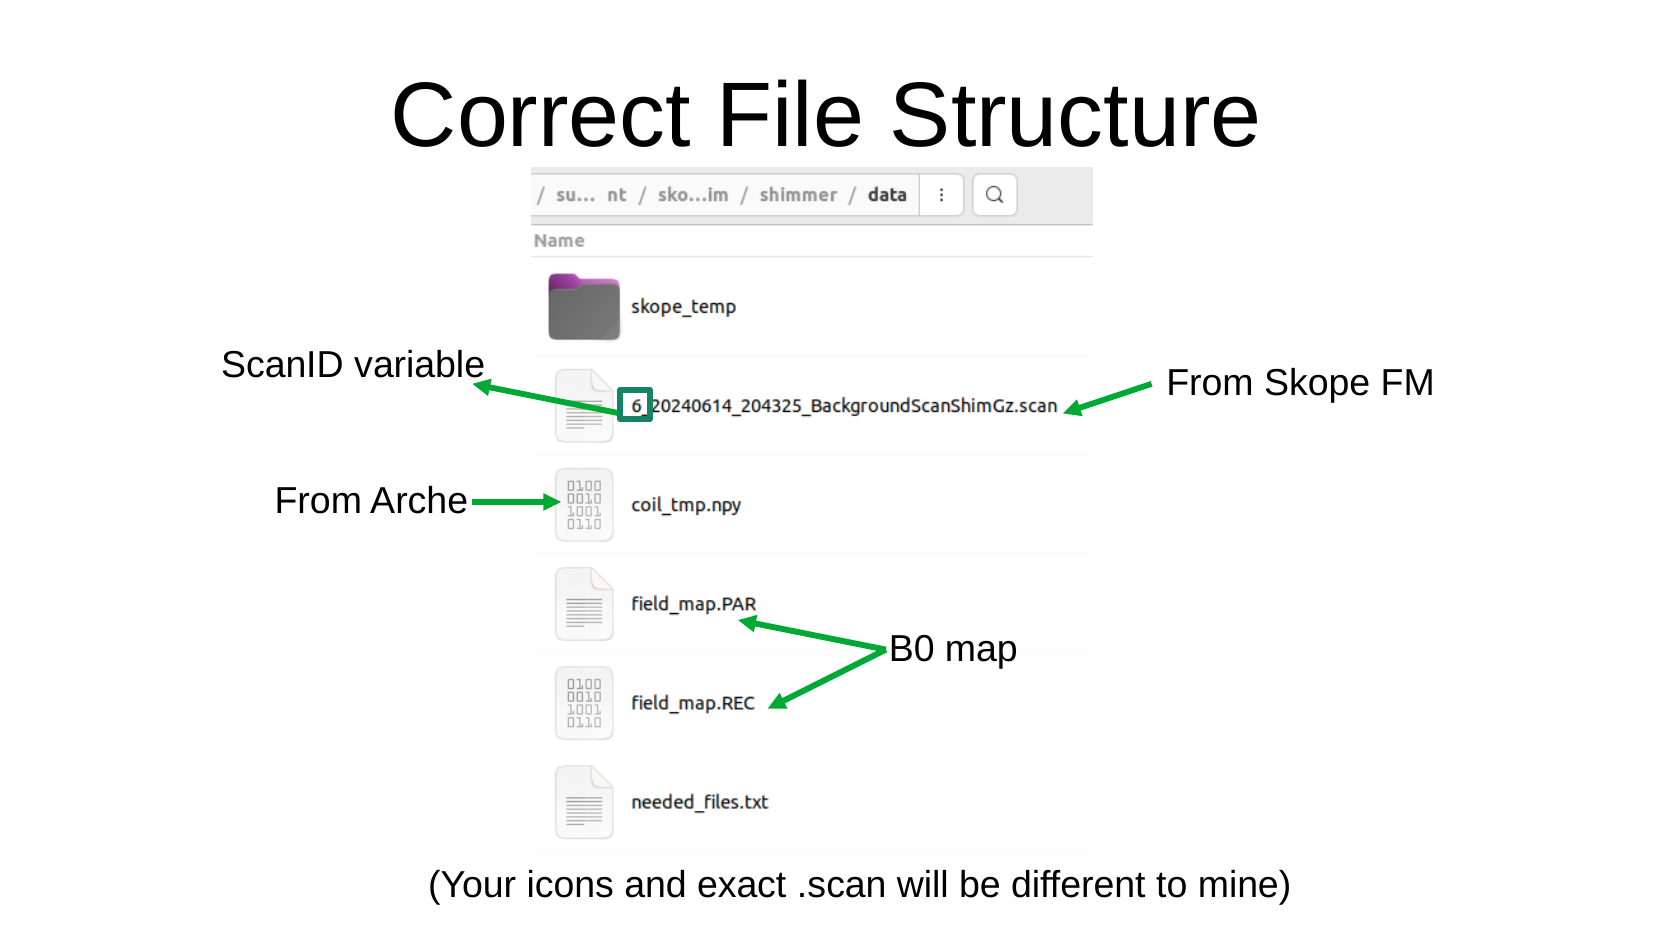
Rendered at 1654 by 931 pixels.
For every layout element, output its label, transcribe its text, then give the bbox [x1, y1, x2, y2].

text_box From Skope FM [1151, 354, 1477, 414]
text_box B0 map [874, 620, 1199, 677]
picture [531, 167, 1093, 856]
text_box ScanID variable [206, 336, 502, 396]
text_box (Your icons and exact .scan will be different to mine) [413, 856, 1359, 916]
title Correct File Structure [82, 37, 1571, 193]
picture [623, 393, 647, 416]
text_box From Arche [259, 472, 526, 530]
